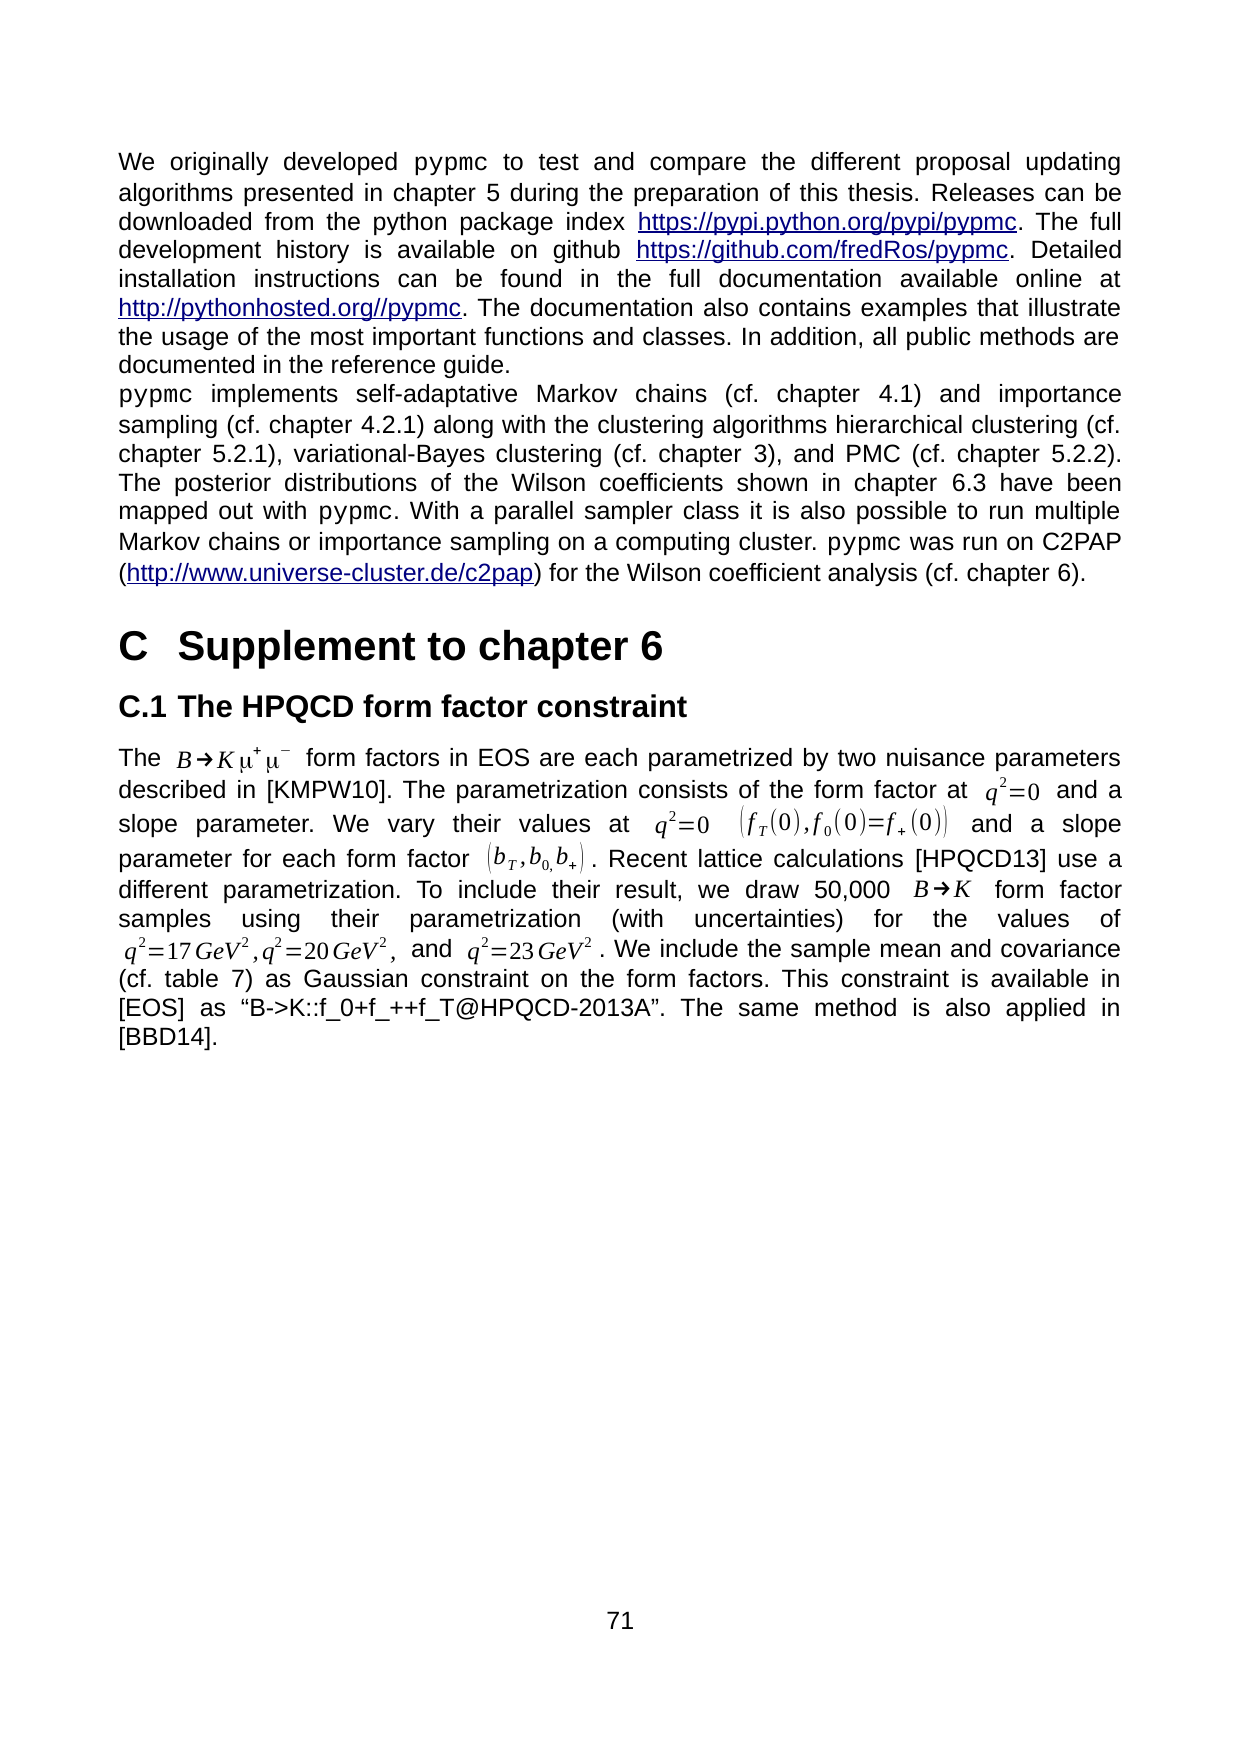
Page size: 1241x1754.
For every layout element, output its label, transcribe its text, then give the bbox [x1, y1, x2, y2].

text The form factors in EOS are each parametrized by two nuisance parameters described in [KMPW10]. The parametrization consists of the form factor at and a slope parameter. We vary their values at and a slope parameter for each form factor . Recent lattice calculations [HPQCD13] use a different parametrization. To include their result, we draw 50,000 form factor samples using their parametrization (with uncertainties) for the values of and . We include the sample mean and covariance (cf. table 7) as Gaussian constraint on the form factors. This constraint is available in [EOS] as “B->K::f_0+f_++f_T@HPQCD-2013A”. The same method is also applied in [BBD14]. [118, 742, 1122, 1051]
text We originally developed pypmc to test and compare the different proposal updating algorithms presented in chapter 5 during the preparation of this thesis. Releases can be downloaded from the python package index https://pypi.python.org/pypi/pypmc. The full development history is available on github https://github.com/fredRos/pypmc. Detailed installation instructions can be found in the full documentation available online at http://pythonhosted.org//pypmc. The documentation also contains examples that illustrate the usage of the most important functions and classes. In addition, all public methods are documented in the reference guide. [118, 147, 1122, 379]
title The HPQCD form factor constraint [118, 688, 1122, 723]
text pypmc implements self-adaptative Markov chains (cf. chapter 4.1) and importance sampling (cf. chapter 4.2.1) along with the clustering algorithms hierarchical clustering (cf. chapter 5.2.1), variational-Bayes clustering (cf. chapter 3), and PMC (cf. chapter 5.2.2). The posterior distributions of the Wilson coefficients shown in chapter 6.3 have been mapped out with pypmc. With a parallel sampler class it is also possible to run multiple Markov chains or importance sampling on a computing cluster. pypmc was run on C2PAP (http://www.universe-cluster.de/c2pap) for the Wilson coefficient analysis (cf. chapter 6). [118, 379, 1122, 587]
title Supplement to chapter 6 [118, 622, 1122, 669]
